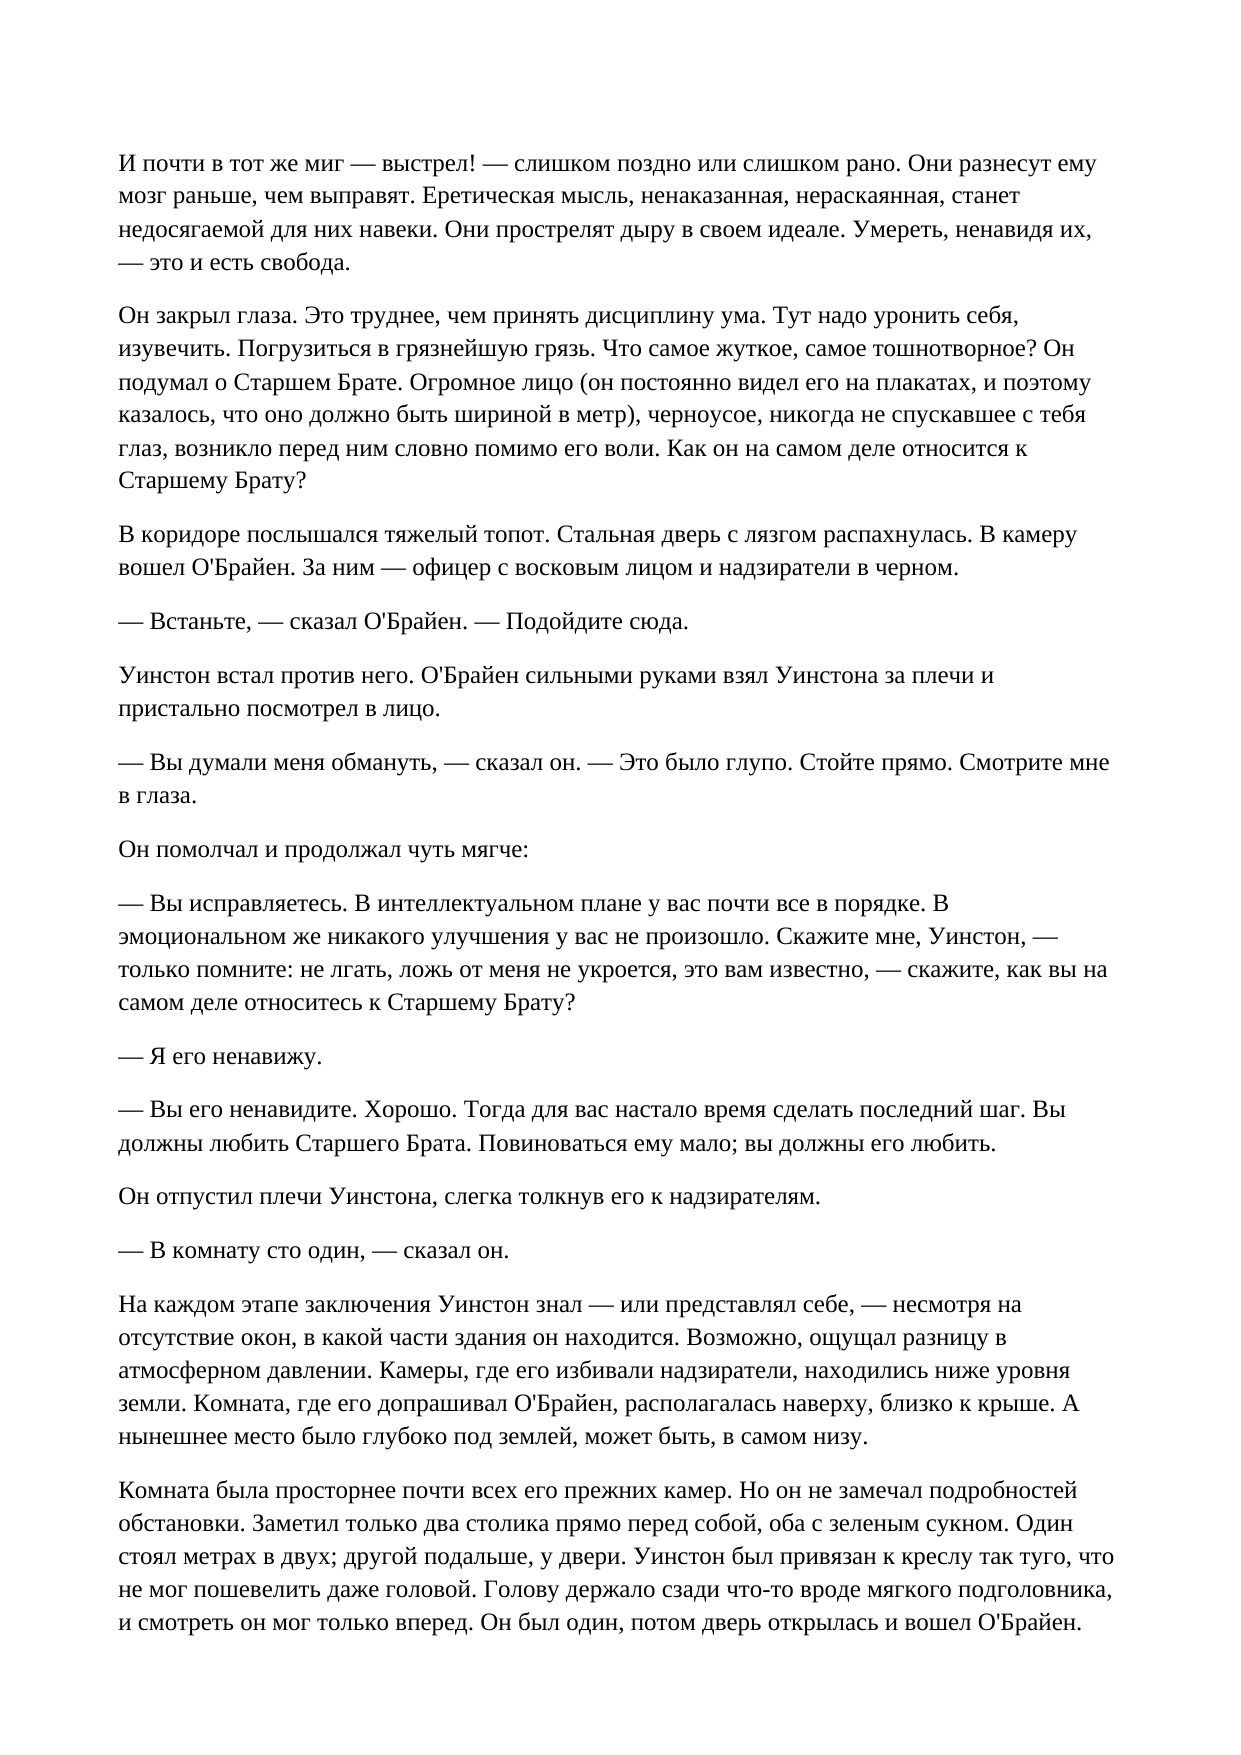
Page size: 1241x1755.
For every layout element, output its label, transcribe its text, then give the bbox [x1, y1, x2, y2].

text Он отпустил плечи Уинстона, слегка толкнув его к надзирателям. [118, 1181, 1122, 1210]
text — Я его ненавижу. [118, 1041, 1122, 1069]
text На каждом этапе заключения Уинстон знал — или представлял себе, — несмотря на отсутствие окон, в какой части здания он находится. Возможно, ощущал разницу в атмосферном давлении. Камеры, где его избивали надзиратели, находились ниже уровня земли. Комната, где его допрашивал О'Брайен, располагалась наверху, близко к крыше. А нынешнее место было глубоко под землей, может быть, в самом низу. [118, 1289, 1122, 1450]
text Уинстон встал против него. О'Брайен сильными руками взял Уинстона за плечи и пристально посмотрел в лицо. [118, 660, 1122, 722]
text — Вы думали меня обмануть, — сказал он. — Это было глупо. Стойте прямо. Смотрите мне в глаза. [118, 747, 1122, 809]
text Комната была просторнее почти всех его прежних камер. Но он не замечал подробностей обстановки. Заметил только два столика прямо перед собой, оба с зеленым сукном. Один стоял метрах в двух; другой подальше, у двери. Уинстон был привязан к креслу так туго, что не мог пошевелить даже головой. Голову держало сзади что-то вроде мягкого подголовника, и смотреть он мог только вперед. Он был один, потом дверь открылась и вошел О'Брайен. [118, 1475, 1122, 1636]
text — Встаньте, — сказал О'Брайен. — Подойдите сюда. [118, 606, 1122, 635]
text — В комнату сто один, — сказал он. [118, 1235, 1122, 1264]
text Он закрыл глаза. Это труднее, чем принять дисциплину ума. Тут надо уронить себя, изувечить. Погрузиться в грязнейшую грязь. Что самое жуткое, самое тошнотворное? Он подумал о Старшем Брате. Огромное лицо (он постоянно видел его на плакатах, и поэтому казалось, что оно должно быть шириной в метр), черноусое, никогда не спускавшее с тебя глаз, возникло перед ним словно помимо его воли. Как он на самом деле относится к Старшему Брату? [118, 301, 1122, 494]
text В коридоре послышался тяжелый топот. Стальная дверь с лязгом распахнулась. В камеру вошел О'Брайен. За ним — офицер с восковым лицом и надзиратели в черном. [118, 519, 1122, 581]
text Он помолчал и продолжал чуть мягче: [118, 834, 1122, 863]
text И почти в тот же миг — выстрел! — слишком поздно или слишком рано. Они разнесут ему мозг раньше, чем выправят. Еретическая мысль, ненаказанная, нераскаянная, станет недосягаемой для них навеки. Они прострелят дыру в своем идеале. Умереть, ненавидя их, — это и есть свобода. [118, 148, 1122, 275]
text — Вы его ненавидите. Хорошо. Тогда для вас настало время сделать последний шаг. Вы должны любить Старшего Брата. Повиноваться ему мало; вы должны его любить. [118, 1094, 1122, 1156]
text — Вы исправляетесь. В интеллектуальном плане у вас почти все в порядке. В эмоциональном же никакого улучшения у вас не произошло. Скажите мне, Уинстон, — только помните: не лгать, ложь от меня не укроется, это вам известно, — скажите, как вы на самом деле относитесь к Старшему Брату? [118, 888, 1122, 1016]
